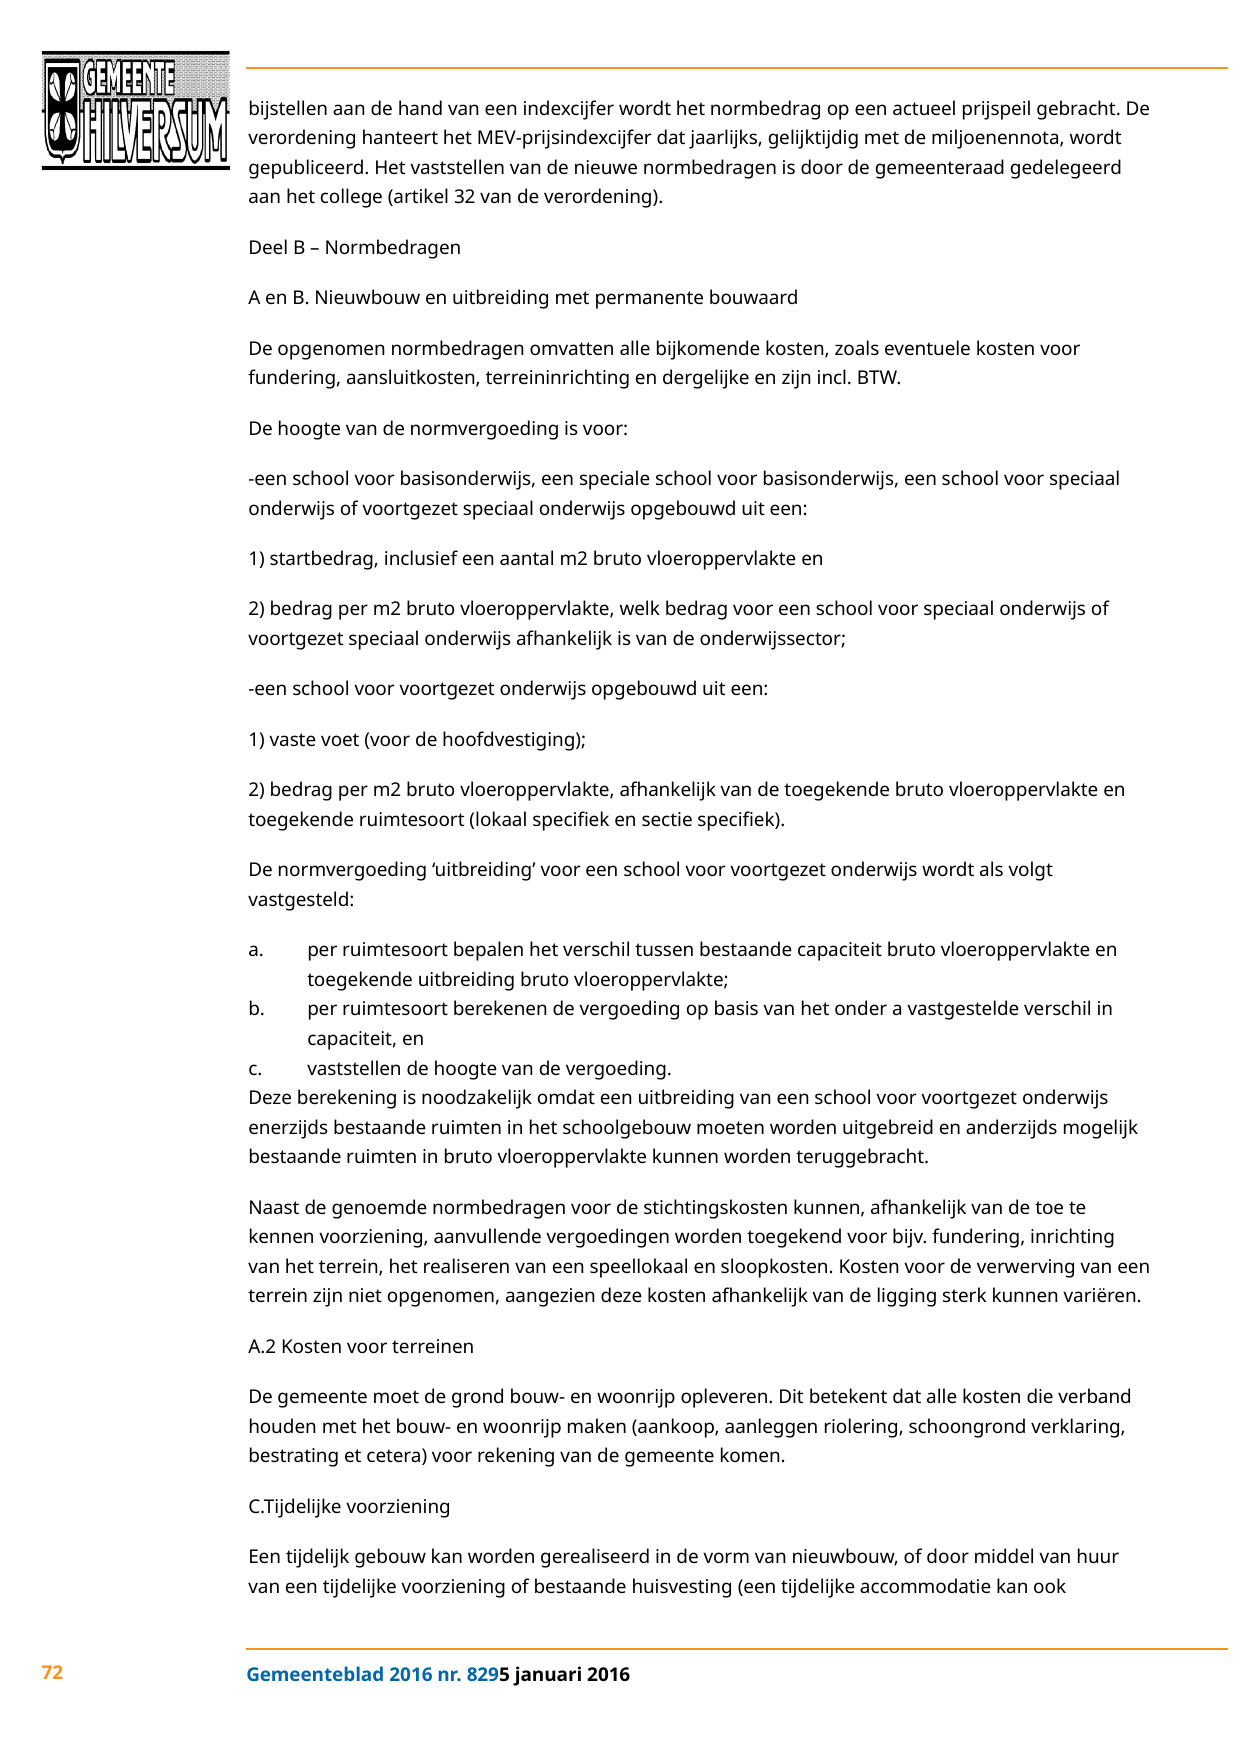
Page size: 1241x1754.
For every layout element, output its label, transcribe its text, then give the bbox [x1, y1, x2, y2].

picture [41, 47, 231, 172]
text Een tijdelijk gebouw kan worden gerealiseerd in de vorm van nieuwbouw, of door middel van huur van een tijdelijke voorziening of bestaande huisvesting (een tijdelijke accommodatie kan ook [248, 1543, 1152, 1599]
text De hoogte van de normvergoeding is voor: [248, 415, 1152, 441]
text A.2 Kosten voor terreinen [248, 1333, 1152, 1359]
text De opgenomen normbedragen omvatten alle bijkomende kosten, zoals eventuele kosten voor fundering, aansluitkosten, terreininrichting en dergelijke en zijn incl. BTW. [248, 335, 1152, 390]
list vaststellen de hoogte van de vergoeding. [248, 1055, 1152, 1081]
text A en B. Nieuwbouw en uitbreiding met permanente bouwaard [248, 284, 1152, 310]
text De normvergoeding ‘uitbreiding’ voor een school voor voortgezet onderwijs wordt als volgt vastgesteld: [248, 856, 1152, 912]
text bijstellen aan de hand van een indexcijfer wordt het normbedrag op een actueel prijspeil gebracht. De verordening hanteert het MEV-prijsindexcijfer dat jaarlijks, gelijktijdig met de miljoenennota, wordt gepubliceerd. Het vaststellen van de nieuwe normbedragen is door de gemeenteraad gedelegeerd aan het college (artikel 32 van de verordening). [248, 95, 1152, 209]
text -een school voor basisonderwijs, een speciale school voor basisonderwijs, een school voor speciaal onderwijs of voortgezet speciaal onderwijs opgebouwd uit een: [248, 465, 1152, 521]
list per ruimtesoort bepalen het verschil tussen bestaande capaciteit bruto vloeroppervlakte en toegekende uitbreiding bruto vloeroppervlakte; [248, 936, 1152, 992]
text 1) vaste voet (voor de hoofdvestiging); [248, 726, 1152, 752]
text Naast de genoemde normbedragen voor de stichtingskosten kunnen, afhankelijk van de toe te kennen voorziening, aanvullende vergoedingen worden toegekend voor bijv. fundering, inrichting van het terrein, het realiseren van een speellokaal en sloopkosten. Kosten voor de verwerving van een terrein zijn niet opgenomen, aangezien deze kosten afhankelijk van de ligging sterk kunnen variëren. [248, 1194, 1152, 1308]
text 1) startbedrag, inclusief een aantal m2 bruto vloeroppervlakte en [248, 545, 1152, 571]
text 2) bedrag per m2 bruto vloeroppervlakte, welk bedrag voor een school voor speciaal onderwijs of voortgezet speciaal onderwijs afhankelijk is van de onderwijssector; [248, 596, 1152, 651]
list per ruimtesoort berekenen de vergoeding op basis van het onder a vastgestelde verschil in capaciteit, en [248, 996, 1152, 1051]
text De gemeente moet de grond bouw- en woonrijp opleveren. Dit betekent dat alle kosten die verband houden met het bouw- en woonrijp maken (aankoop, aanleggen riolering, schoongrond verklaring, bestrating et cetera) voor rekening van de gemeente komen. [248, 1383, 1152, 1468]
text -een school voor voortgezet onderwijs opgebouwd uit een: [248, 676, 1152, 701]
text C.Tijdelijke voorziening [248, 1493, 1152, 1519]
text Deel B – Normbedragen [248, 234, 1152, 260]
text 2) bedrag per m2 bruto vloeroppervlakte, afhankelijk van de toegekende bruto vloeroppervlakte en toegekende ruimtesoort (lokaal specifiek en sectie specifiek). [248, 776, 1152, 832]
text Deze berekening is noodzakelijk omdat een uitbreiding van een school voor voortgezet onderwijs enerzijds bestaande ruimten in het schoolgebouw moeten worden uitgebreid en anderzijds mogelijk bestaande ruimten in bruto vloeroppervlakte kunnen worden teruggebracht. [248, 1084, 1152, 1169]
